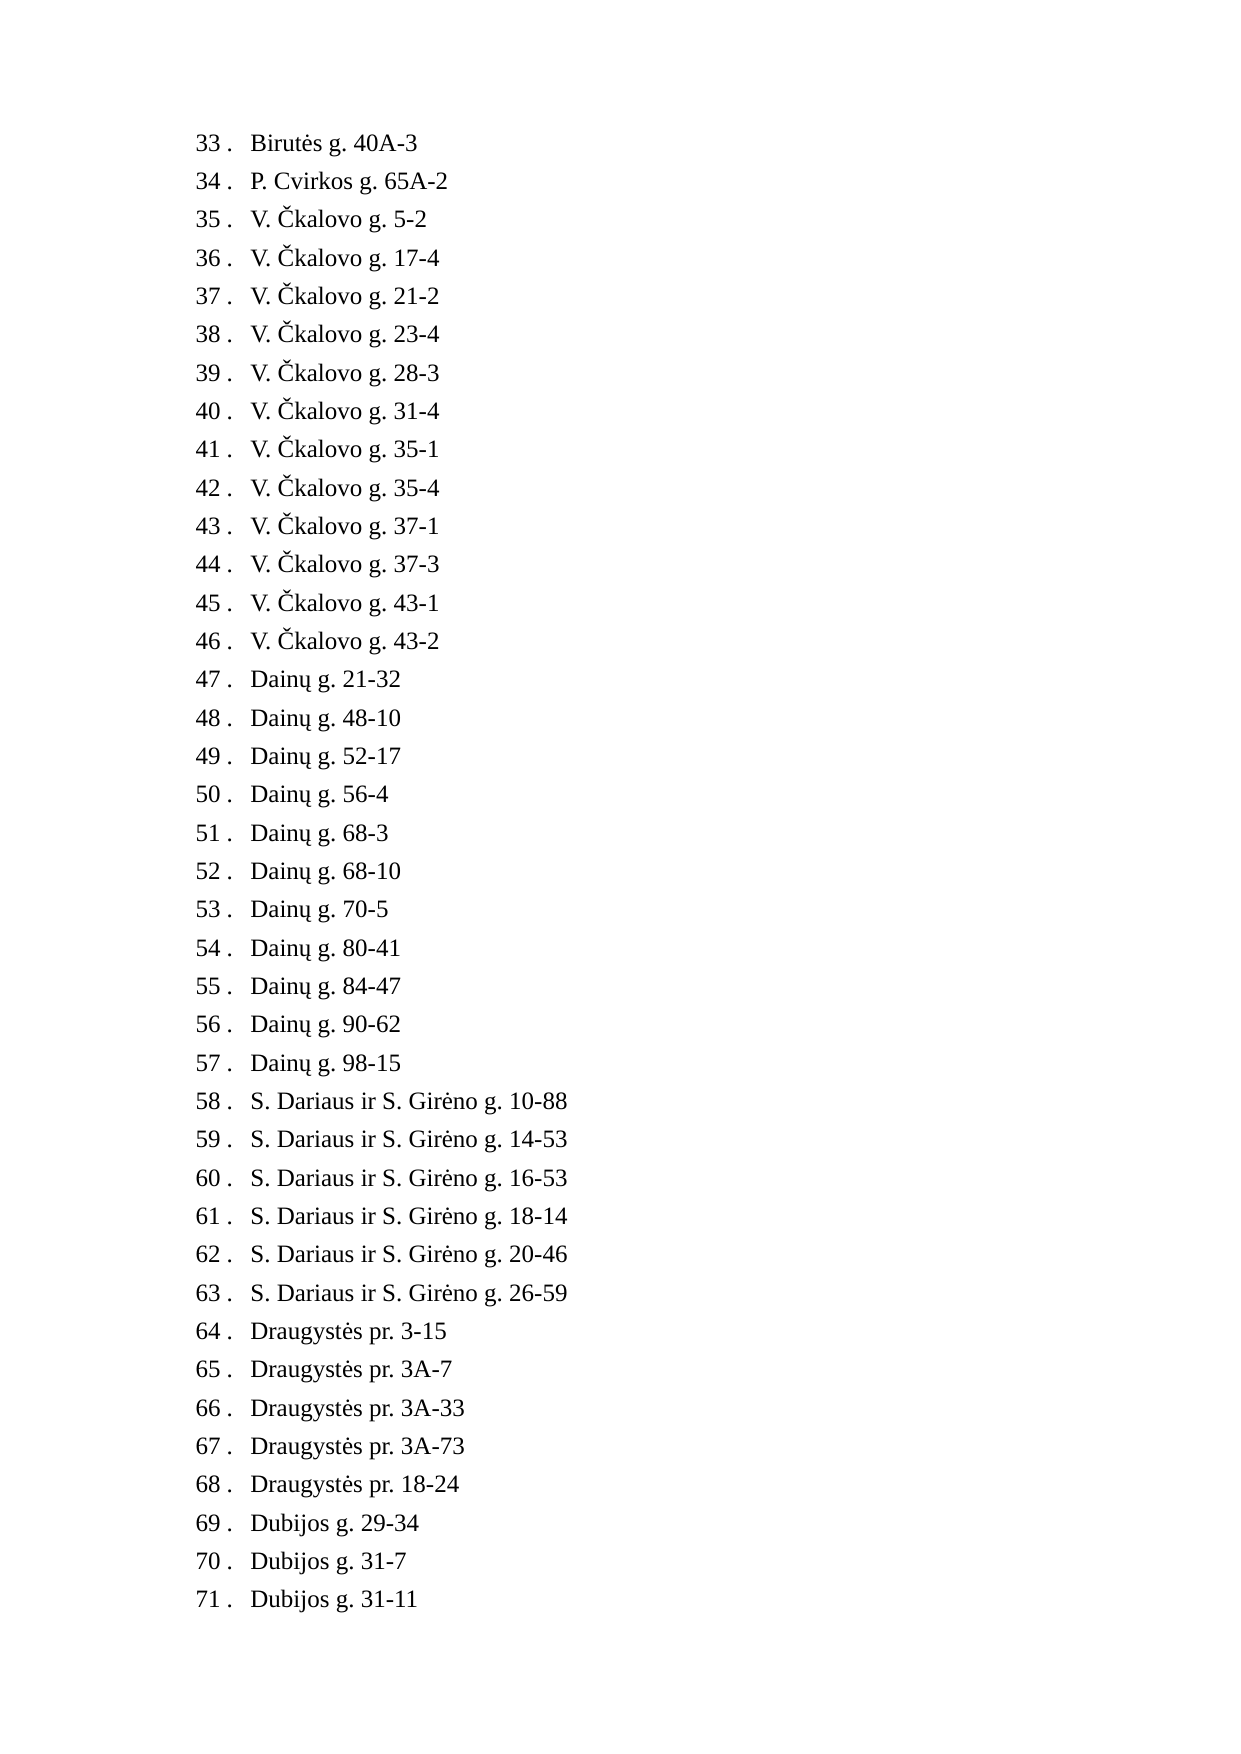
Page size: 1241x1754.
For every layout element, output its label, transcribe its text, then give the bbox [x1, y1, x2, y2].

table_cell . [223, 731, 247, 770]
table_cell . [223, 540, 247, 578]
table_cell 35 [174, 195, 223, 233]
table_cell Dainų g. 68-10 [247, 846, 621, 885]
table_cell . [223, 616, 247, 655]
table_cell 55 [174, 961, 223, 1000]
table_cell . [223, 1191, 247, 1230]
table_cell V. Čkalovo g. 43-1 [247, 578, 621, 616]
table_cell V. Čkalovo g. 37-1 [247, 501, 621, 540]
table_cell 62 [174, 1230, 223, 1268]
table_cell . [223, 118, 247, 156]
table_cell Dainų g. 68-3 [247, 808, 621, 846]
table_cell . [223, 1115, 247, 1153]
table_cell . [223, 348, 247, 386]
table_cell Dainų g. 80-41 [247, 923, 621, 961]
table_cell 50 [174, 770, 223, 808]
table_cell 51 [174, 808, 223, 846]
table_cell 44 [174, 540, 223, 578]
table_cell V. Čkalovo g. 5-2 [247, 195, 621, 233]
table_cell S. Dariaus ir S. Girėno g. 16-53 [247, 1153, 621, 1191]
table_cell 36 [174, 233, 223, 271]
table_cell . [223, 1076, 247, 1115]
table_cell 34 [174, 156, 223, 195]
table_cell 60 [174, 1153, 223, 1191]
table_cell . [223, 1498, 247, 1536]
table_cell . [223, 655, 247, 693]
table_cell 33 [174, 118, 223, 156]
table_cell 71 [174, 1575, 223, 1613]
table_cell . [223, 195, 247, 233]
table_cell Draugystės pr. 3-15 [247, 1306, 621, 1345]
table_cell V. Čkalovo g. 35-4 [247, 463, 621, 501]
table_cell 54 [174, 923, 223, 961]
table_cell . [223, 693, 247, 731]
table_cell 64 [174, 1306, 223, 1345]
table_cell V. Čkalovo g. 21-2 [247, 271, 621, 310]
table_cell Dainų g. 56-4 [247, 770, 621, 808]
table_cell Draugystės pr. 3A-73 [247, 1421, 621, 1460]
table_cell S. Dariaus ir S. Girėno g. 20-46 [247, 1230, 621, 1268]
table_cell 65 [174, 1345, 223, 1383]
table_cell S. Dariaus ir S. Girėno g. 10-88 [247, 1076, 621, 1115]
table_cell . [223, 578, 247, 616]
table_cell . [223, 770, 247, 808]
table_cell . [223, 156, 247, 195]
table_cell Draugystės pr. 3A-33 [247, 1383, 621, 1421]
table_cell Dainų g. 98-15 [247, 1038, 621, 1076]
table_cell 42 [174, 463, 223, 501]
table_cell V. Čkalovo g. 31-4 [247, 386, 621, 425]
table_cell . [223, 501, 247, 540]
table_cell V. Čkalovo g. 28-3 [247, 348, 621, 386]
table_cell . [223, 1230, 247, 1268]
table_cell 68 [174, 1460, 223, 1498]
table_cell . [223, 1268, 247, 1306]
table_cell . [223, 463, 247, 501]
table_cell 69 [174, 1498, 223, 1536]
table_cell . [223, 1345, 247, 1383]
table_cell V. Čkalovo g. 37-3 [247, 540, 621, 578]
table_cell 48 [174, 693, 223, 731]
table_cell Dubijos g. 31-11 [247, 1575, 621, 1613]
table_cell Birutės g. 40A-3 [247, 118, 621, 156]
table_cell 66 [174, 1383, 223, 1421]
table_cell V. Čkalovo g. 17-4 [247, 233, 621, 271]
table_cell S. Dariaus ir S. Girėno g. 14-53 [247, 1115, 621, 1153]
table_cell 39 [174, 348, 223, 386]
table_cell . [223, 386, 247, 425]
table_cell 58 [174, 1076, 223, 1115]
table_cell 67 [174, 1421, 223, 1460]
table_cell 45 [174, 578, 223, 616]
table_cell . [223, 1421, 247, 1460]
table_cell . [223, 1038, 247, 1076]
table_cell P. Cvirkos g. 65A-2 [247, 156, 621, 195]
table_cell 57 [174, 1038, 223, 1076]
table_cell V. Čkalovo g. 35-1 [247, 425, 621, 463]
table_cell S. Dariaus ir S. Girėno g. 26-59 [247, 1268, 621, 1306]
table_cell . [223, 885, 247, 923]
table_cell Dainų g. 52-17 [247, 731, 621, 770]
table_cell 53 [174, 885, 223, 923]
table_cell 70 [174, 1536, 223, 1575]
table_cell Dainų g. 84-47 [247, 961, 621, 1000]
table_cell 61 [174, 1191, 223, 1230]
table_cell 37 [174, 271, 223, 310]
table_cell . [223, 1536, 247, 1575]
table_cell V. Čkalovo g. 23-4 [247, 310, 621, 348]
table_cell . [223, 310, 247, 348]
table_cell . [223, 923, 247, 961]
table_cell . [223, 1460, 247, 1498]
table_cell 52 [174, 846, 223, 885]
table_cell . [223, 233, 247, 271]
table_cell 38 [174, 310, 223, 348]
table_cell . [223, 425, 247, 463]
table_cell . [223, 1000, 247, 1038]
table_cell . [223, 1575, 247, 1613]
table_cell . [223, 271, 247, 310]
table_cell 56 [174, 1000, 223, 1038]
table_cell 46 [174, 616, 223, 655]
table_cell 49 [174, 731, 223, 770]
table_cell V. Čkalovo g. 43-2 [247, 616, 621, 655]
table_cell 40 [174, 386, 223, 425]
table_cell Dainų g. 90-62 [247, 1000, 621, 1038]
table_cell . [223, 808, 247, 846]
table_cell Dubijos g. 29-34 [247, 1498, 621, 1536]
table_cell 41 [174, 425, 223, 463]
table_cell 59 [174, 1115, 223, 1153]
table_cell 43 [174, 501, 223, 540]
table_cell Draugystės pr. 3A-7 [247, 1345, 621, 1383]
table_cell . [223, 1153, 247, 1191]
table_cell . [223, 846, 247, 885]
table_cell . [223, 961, 247, 1000]
table_cell Dubijos g. 31-7 [247, 1536, 621, 1575]
table_cell 63 [174, 1268, 223, 1306]
table_cell Draugystės pr. 18-24 [247, 1460, 621, 1498]
table_cell S. Dariaus ir S. Girėno g. 18-14 [247, 1191, 621, 1230]
table_cell . [223, 1383, 247, 1421]
table_cell Dainų g. 21-32 [247, 655, 621, 693]
table_cell 47 [174, 655, 223, 693]
table_cell Dainų g. 48-10 [247, 693, 621, 731]
table_cell Dainų g. 70-5 [247, 885, 621, 923]
table_cell . [223, 1306, 247, 1345]
